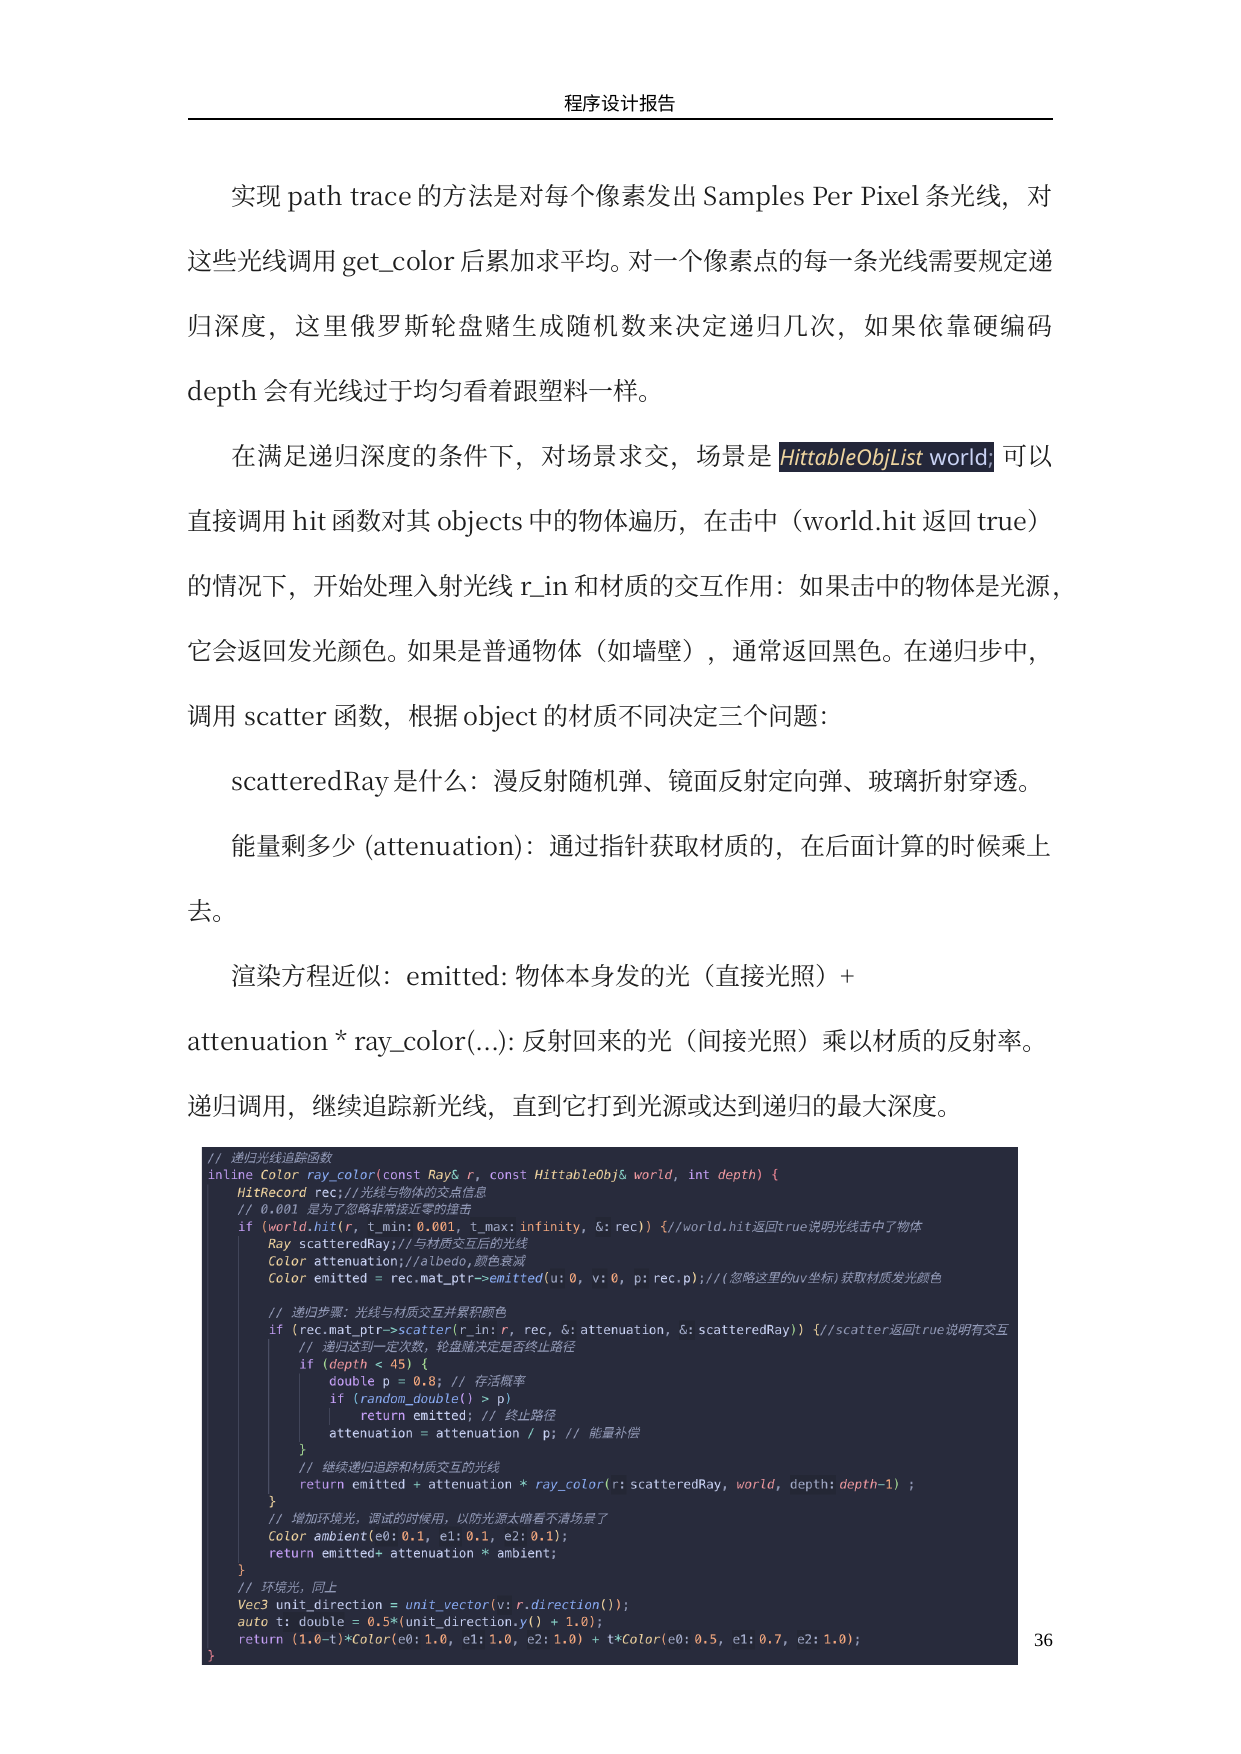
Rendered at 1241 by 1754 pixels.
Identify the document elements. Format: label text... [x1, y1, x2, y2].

text 在满足递归深度的条件下，对场景求交，场景是HittableObjList world; 可以直接调用hit函数对其objects中的物体遍历，在击中（world.hit返回true）的情况下，开始处理入射光线r_in和材质的交互作用：如果击中的物体是光源，它会返回发光颜色。如果是普通物体（如墙壁），通常返回黑色。在递归步中，调用 scatter 函数，根据object的材质不同决定三个问题： [187, 422, 1053, 747]
text 渲染方程近似：emitted: 物体本身发的光（直接光照）+ [187, 942, 1053, 1007]
text attenuation * ray_color(...): 反射回来的光（间接光照）乘以材质的反射率。 [187, 1007, 1053, 1072]
text 实现path trace的方法是对每个像素发出Samples Per Pixel条光线，对这些光线调用get_color后累加求平均。对一个像素点的每一条光线需要规定递归深度，这里俄罗斯轮盘赌生成随机数来决定递归几次，如果依靠硬编码depth会有光线过于均匀看着跟塑料一样。 [187, 162, 1053, 422]
text scatteredRay是什么：漫反射随机弹、镜面反射定向弹、玻璃折射穿透。 [187, 747, 1053, 812]
text 能量剩多少 (attenuation)：通过指针获取材质的，在后面计算的时候乘上去。 [187, 812, 1053, 942]
picture [201, 1147, 1018, 1665]
text 递归调用，继续追踪新光线，直到它打到光源或达到递归的最大深度。 [187, 1072, 1053, 1137]
